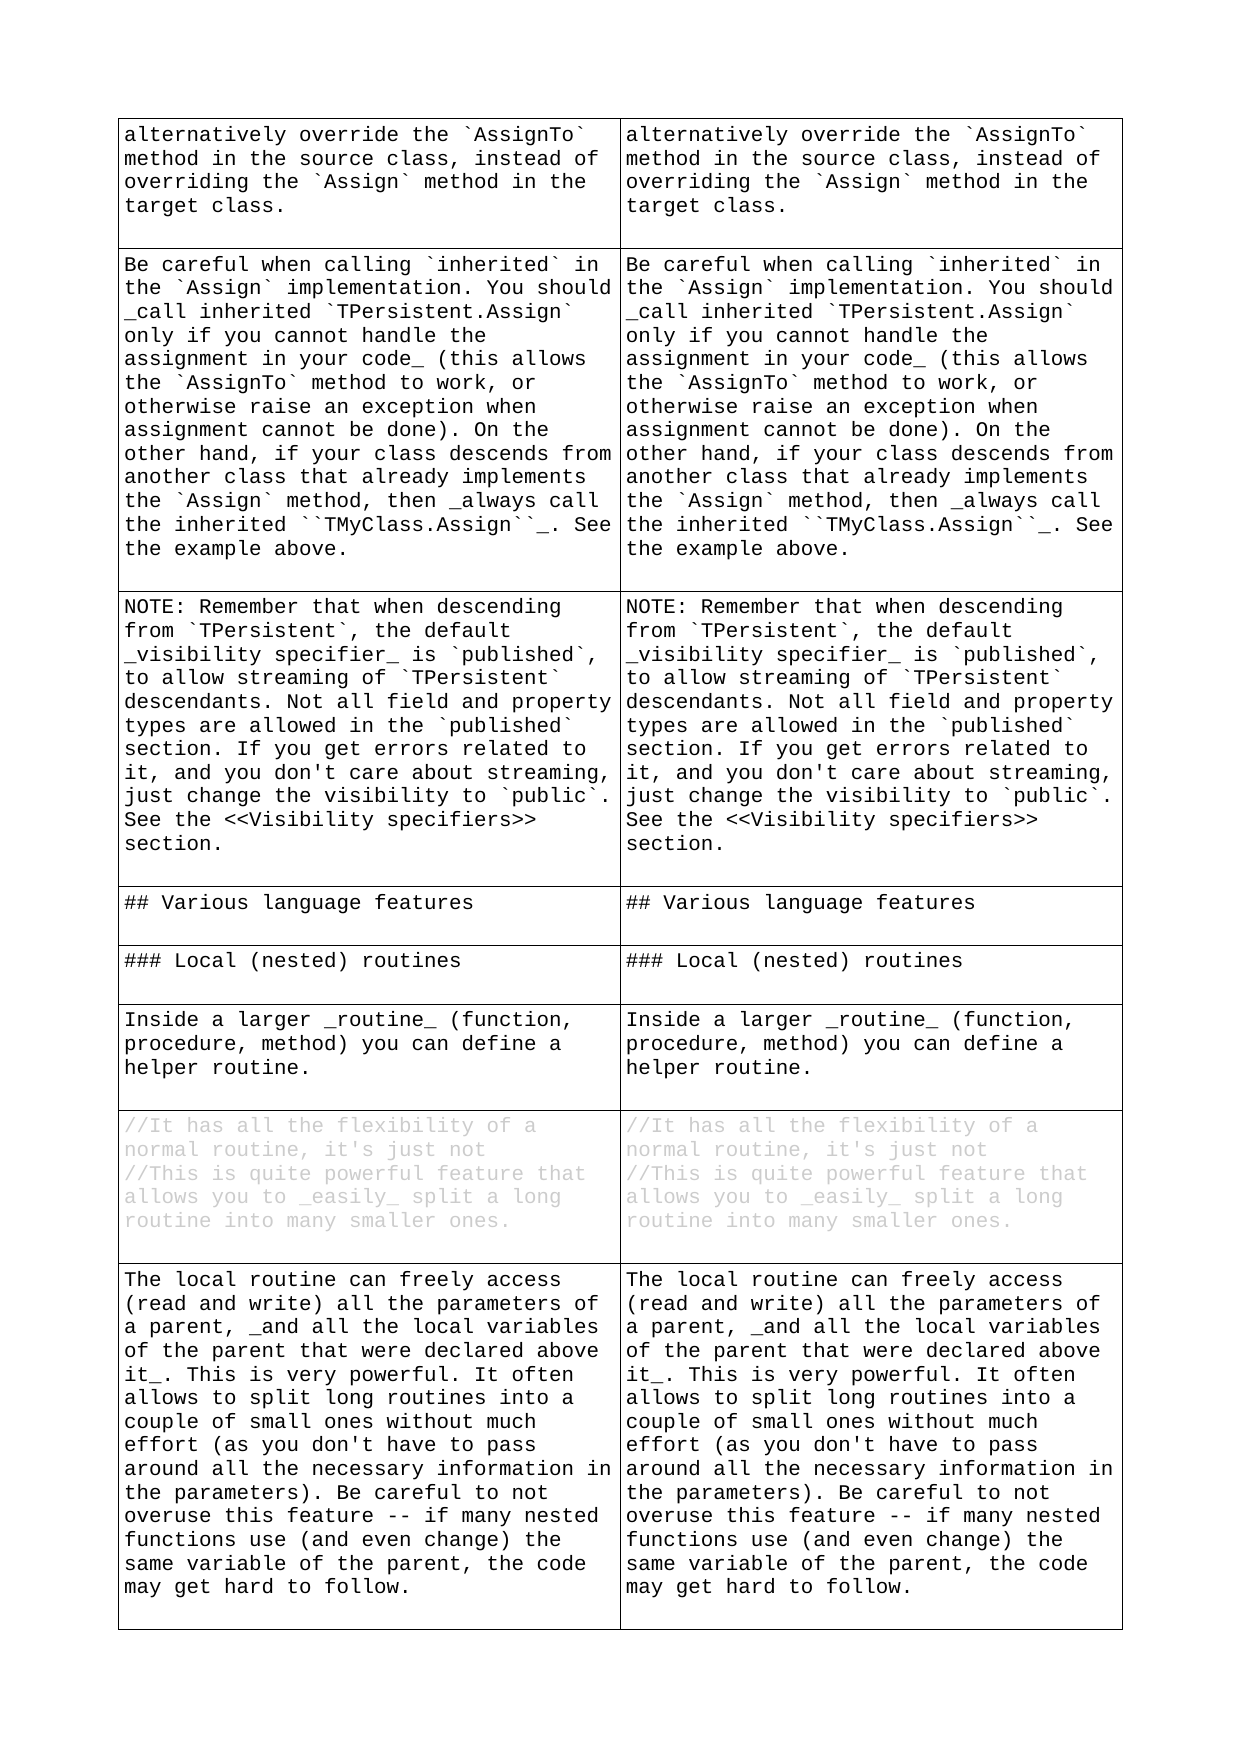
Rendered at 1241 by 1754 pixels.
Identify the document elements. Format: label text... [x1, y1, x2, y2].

table_cell The local routine can freely access (read and write) all the parameters of a parent, _and all the local variables of the parent that were declared above it_. This is very powerful. It often allows to split long routines into a couple of small ones without much effort (as you don't have to pass around all the necessary information in the parameters). Be careful to not overuse this feature -- if many nested functions use (and even change) the same variable of the parent, the code may get hard to follow. [621, 1264, 1122, 1629]
table_cell ### Local (nested) routines [119, 946, 620, 1003]
table_cell NOTE: Remember that when descending from `TPersistent`, the default _visibility specifier_ is `published`, to allow streaming of `TPersistent` descendants. Not all field and property types are allowed in the `published` section. If you get errors related to it, and you don't care about streaming, just change the visibility to `public`. See the <<Visibility specifiers>> section. [621, 592, 1122, 886]
table_cell Inside a larger _routine_ (function, procedure, method) you can define a helper routine. [621, 1005, 1122, 1110]
table_cell //It has all the flexibility of a normal routine, it's just not //This is quite powerful feature that allows you to _easily_ split a long routine into many smaller ones. [119, 1111, 620, 1263]
table_cell Be careful when calling `inherited` in the `Assign` implementation. You should _call inherited `TPersistent.Assign` only if you cannot handle the assignment in your code_ (this allows the `AssignTo` method to work, or otherwise raise an exception when assignment cannot be done). On the other hand, if your class descends from another class that already implements the `Assign` method, then _always call the inherited ``TMyClass.Assign``_. See the example above. [119, 249, 620, 591]
table_cell ### Local (nested) routines [621, 946, 1122, 1003]
table_cell //It has all the flexibility of a normal routine, it's just not //This is quite powerful feature that allows you to _easily_ split a long routine into many smaller ones. [621, 1111, 1122, 1263]
table_cell ## Various language features [621, 887, 1122, 945]
table_cell NOTE: Remember that when descending from `TPersistent`, the default _visibility specifier_ is `published`, to allow streaming of `TPersistent` descendants. Not all field and property types are allowed in the `published` section. If you get errors related to it, and you don't care about streaming, just change the visibility to `public`. See the <<Visibility specifiers>> section. [119, 592, 620, 886]
table_cell alternatively override the `AssignTo` method in the source class, instead of overriding the `Assign` method in the target class. [621, 119, 1122, 248]
table_cell Inside a larger _routine_ (function, procedure, method) you can define a helper routine. [119, 1005, 620, 1110]
table_cell ## Various language features [119, 887, 620, 945]
table_cell alternatively override the `AssignTo` method in the source class, instead of overriding the `Assign` method in the target class. [119, 119, 620, 248]
table_cell Be careful when calling `inherited` in the `Assign` implementation. You should _call inherited `TPersistent.Assign` only if you cannot handle the assignment in your code_ (this allows the `AssignTo` method to work, or otherwise raise an exception when assignment cannot be done). On the other hand, if your class descends from another class that already implements the `Assign` method, then _always call the inherited ``TMyClass.Assign``_. See the example above. [621, 249, 1122, 591]
table_cell The local routine can freely access (read and write) all the parameters of a parent, _and all the local variables of the parent that were declared above it_. This is very powerful. It often allows to split long routines into a couple of small ones without much effort (as you don't have to pass around all the necessary information in the parameters). Be careful to not overuse this feature -- if many nested functions use (and even change) the same variable of the parent, the code may get hard to follow. [119, 1264, 620, 1629]
